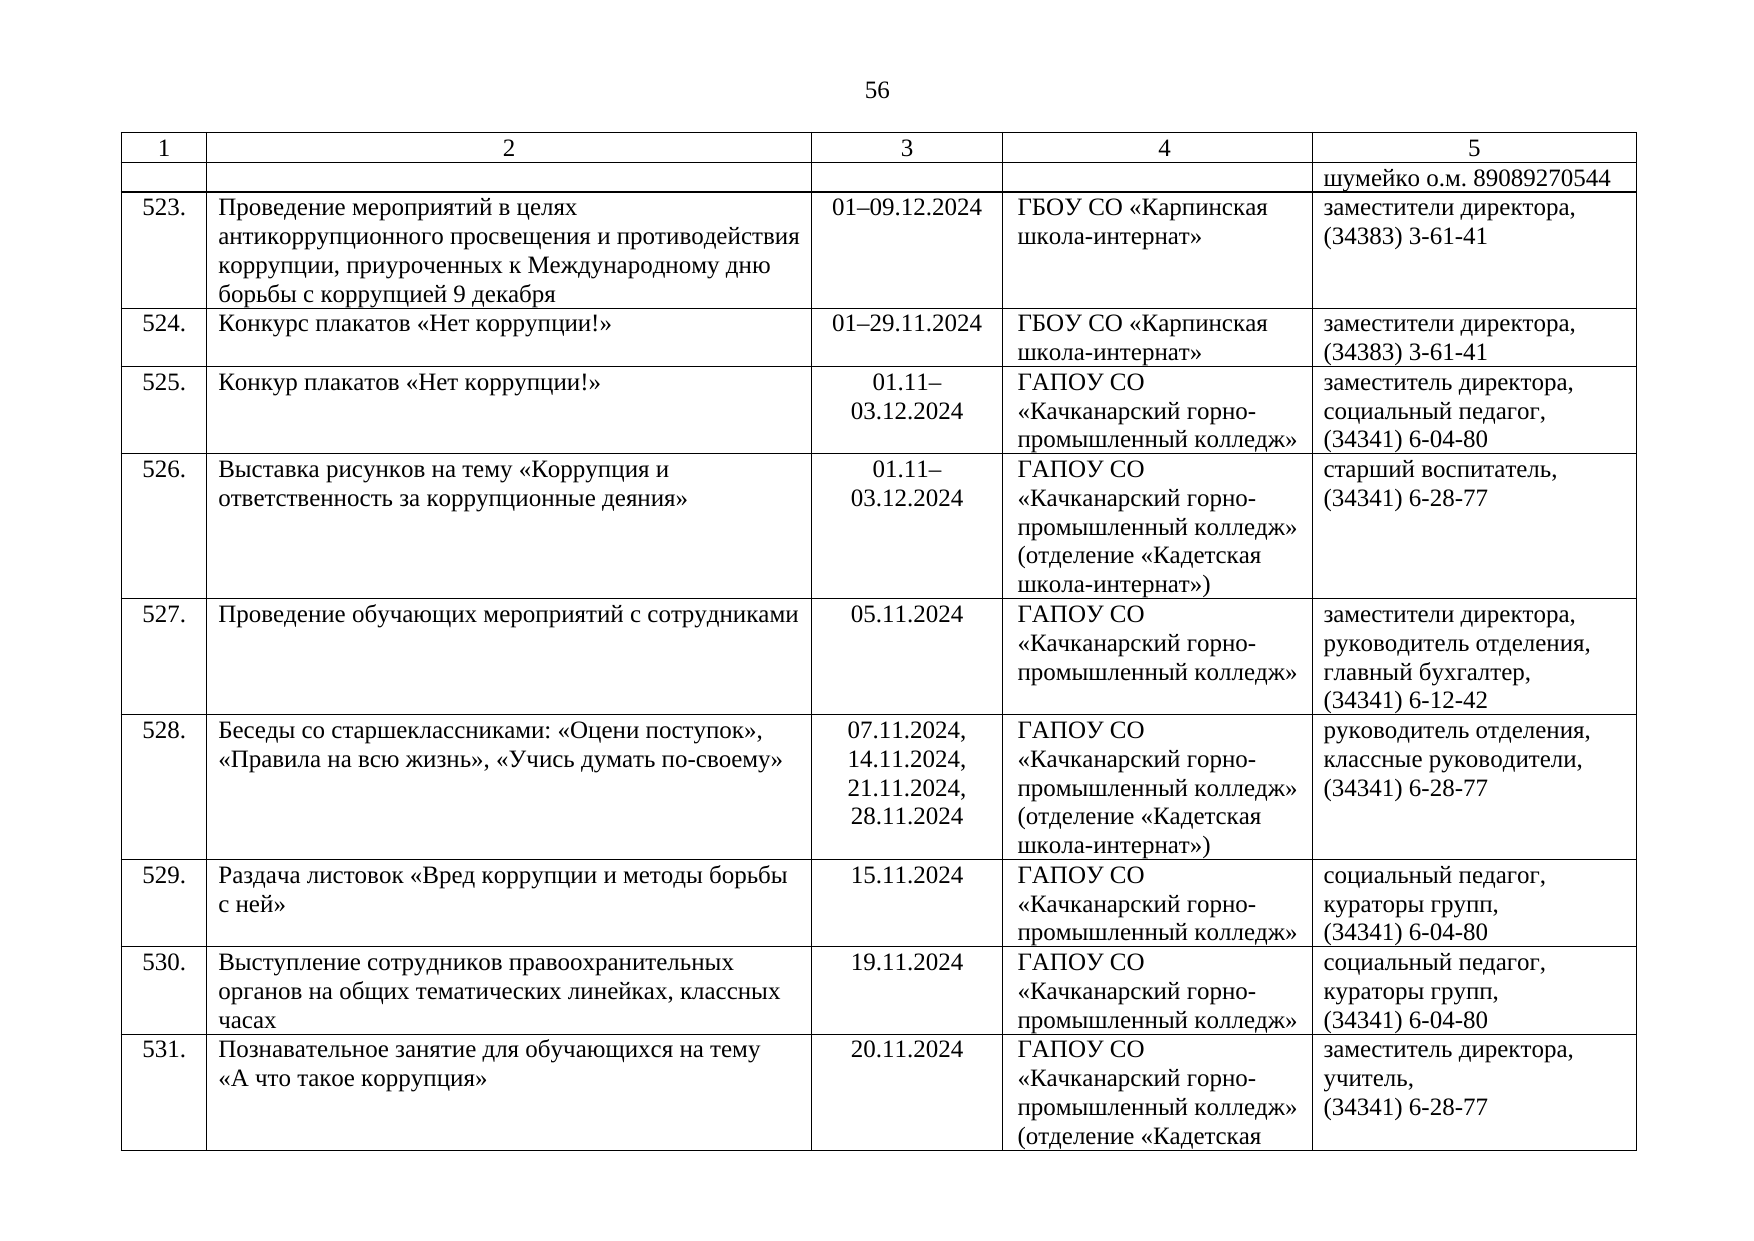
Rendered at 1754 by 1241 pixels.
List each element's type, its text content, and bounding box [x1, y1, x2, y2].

table_cell [117, 1034, 121, 1149]
table_cell старший воспитатель, (34341) 6-28-77 [1313, 454, 1636, 598]
table_cell заместители директора, (34383) 3-61-41 [1313, 309, 1636, 366]
table_cell Раздача листовок «Вред коррупции и методы борьбы с ней» [207, 860, 811, 946]
table_cell ГАПОУ СО «Качканарский горно-промышленный колледж» [1003, 860, 1312, 946]
table_cell [117, 162, 121, 191]
table_cell ГАПОУ СО «Качканарский горно-промышленный колледж» (отделение «Кадетская [1003, 1035, 1312, 1149]
table_cell 01–29.11.2024 [812, 309, 1002, 366]
table_cell [117, 453, 121, 598]
table_cell Познавательное занятие для обучающихся на тему «А что такое коррупция» [207, 1035, 811, 1149]
table_cell заместители директора, руководитель отделения, главный бухгалтер, (34341) 6-12-42 [1313, 599, 1636, 714]
table_cell социальный педагог, кураторы групп, (34341) 6-04-80 [1313, 947, 1636, 1033]
table_cell ГБОУ СО «Карпинская школа-интернат» [1003, 193, 1312, 307]
table_cell [117, 598, 121, 714]
table_cell [207, 163, 811, 191]
table_cell [117, 946, 121, 1033]
table_cell 20.11.2024 [812, 1035, 1002, 1149]
table_cell Проведение мероприятий в целях антикоррупционного просвещения и противодействия коррупции, приуроченных к Международному дню борьбы с коррупцией 9 декабря [207, 193, 811, 307]
table_cell [122, 193, 206, 307]
table_cell [117, 366, 121, 453]
table_cell [122, 1035, 206, 1149]
table_cell ГАПОУ СО «Качканарский горно-промышленный колледж» [1003, 599, 1312, 714]
table_header 1 [122, 133, 206, 162]
table_cell заместитель директора, социальный педагог, (34341) 6-04-80 [1313, 367, 1636, 453]
table_cell шумейко о.м. 89089270544 [1313, 163, 1636, 191]
table_header 4 [1003, 133, 1312, 162]
table_cell ГАПОУ СО «Качканарский горно-промышленный колледж» [1003, 367, 1312, 453]
table_cell заместители директора, (34383) 3-61-41 [1313, 193, 1636, 307]
table_cell Проведение обучающих мероприятий с сотрудниками [207, 599, 811, 714]
table_cell Беседы со старшеклассниками: «Оцени поступок», «Правила на всю жизнь», «Учись думать по-своему» [207, 715, 811, 859]
table_cell [117, 859, 121, 946]
table_cell [122, 947, 206, 1033]
table_cell Выставка рисунков на тему «Коррупция и ответственность за коррупционные деяния» [207, 454, 811, 598]
table_cell [122, 309, 206, 366]
table_cell руководитель отделения, классные руководители, (34341) 6-28-77 [1313, 715, 1636, 859]
table_cell [117, 191, 121, 307]
table_cell [812, 163, 1002, 191]
table_cell 05.11.2024 [812, 599, 1002, 714]
table_cell 01.11–03.12.2024 [812, 367, 1002, 453]
table_cell [122, 599, 206, 714]
table_header 2 [207, 133, 811, 162]
table_cell заместитель директора, учитель, (34341) 6-28-77 [1313, 1035, 1636, 1149]
table_cell 15.11.2024 [812, 860, 1002, 946]
table_cell 07.11.2024, 14.11.2024, 21.11.2024, 28.11.2024 [812, 715, 1002, 859]
table_cell 19.11.2024 [812, 947, 1002, 1033]
table_cell ГБОУ СО «Карпинская школа-интернат» [1003, 309, 1312, 366]
table_cell [122, 367, 206, 453]
table_cell Выступление сотрудников правоохранительных органов на общих тематических линейках, классных часах [207, 947, 811, 1033]
table_cell [117, 714, 121, 859]
table_cell Конкурс плакатов «Нет коррупции!» [207, 309, 811, 366]
table_cell Конкур плакатов «Нет коррупции!» [207, 367, 811, 453]
table_cell 01.11–03.12.2024 [812, 454, 1002, 598]
table_cell [1003, 163, 1312, 191]
table_cell [122, 163, 206, 191]
table_cell [117, 308, 121, 366]
table_cell ГАПОУ СО «Качканарский горно-промышленный колледж» (отделение «Кадетская школа-интернат») [1003, 454, 1312, 598]
table_header 5 [1313, 133, 1636, 162]
table_cell [122, 860, 206, 946]
table_cell 01–09.12.2024 [812, 193, 1002, 307]
table_cell ГАПОУ СО «Качканарский горно-промышленный колледж» [1003, 947, 1312, 1033]
table_cell [122, 715, 206, 859]
table_header 3 [812, 133, 1002, 162]
table_cell [122, 454, 206, 598]
table_header [117, 132, 121, 162]
table_cell социальный педагог, кураторы групп, (34341) 6-04-80 [1313, 860, 1636, 946]
table_cell ГАПОУ СО «Качканарский горно-промышленный колледж» (отделение «Кадетская школа-интернат») [1003, 715, 1312, 859]
